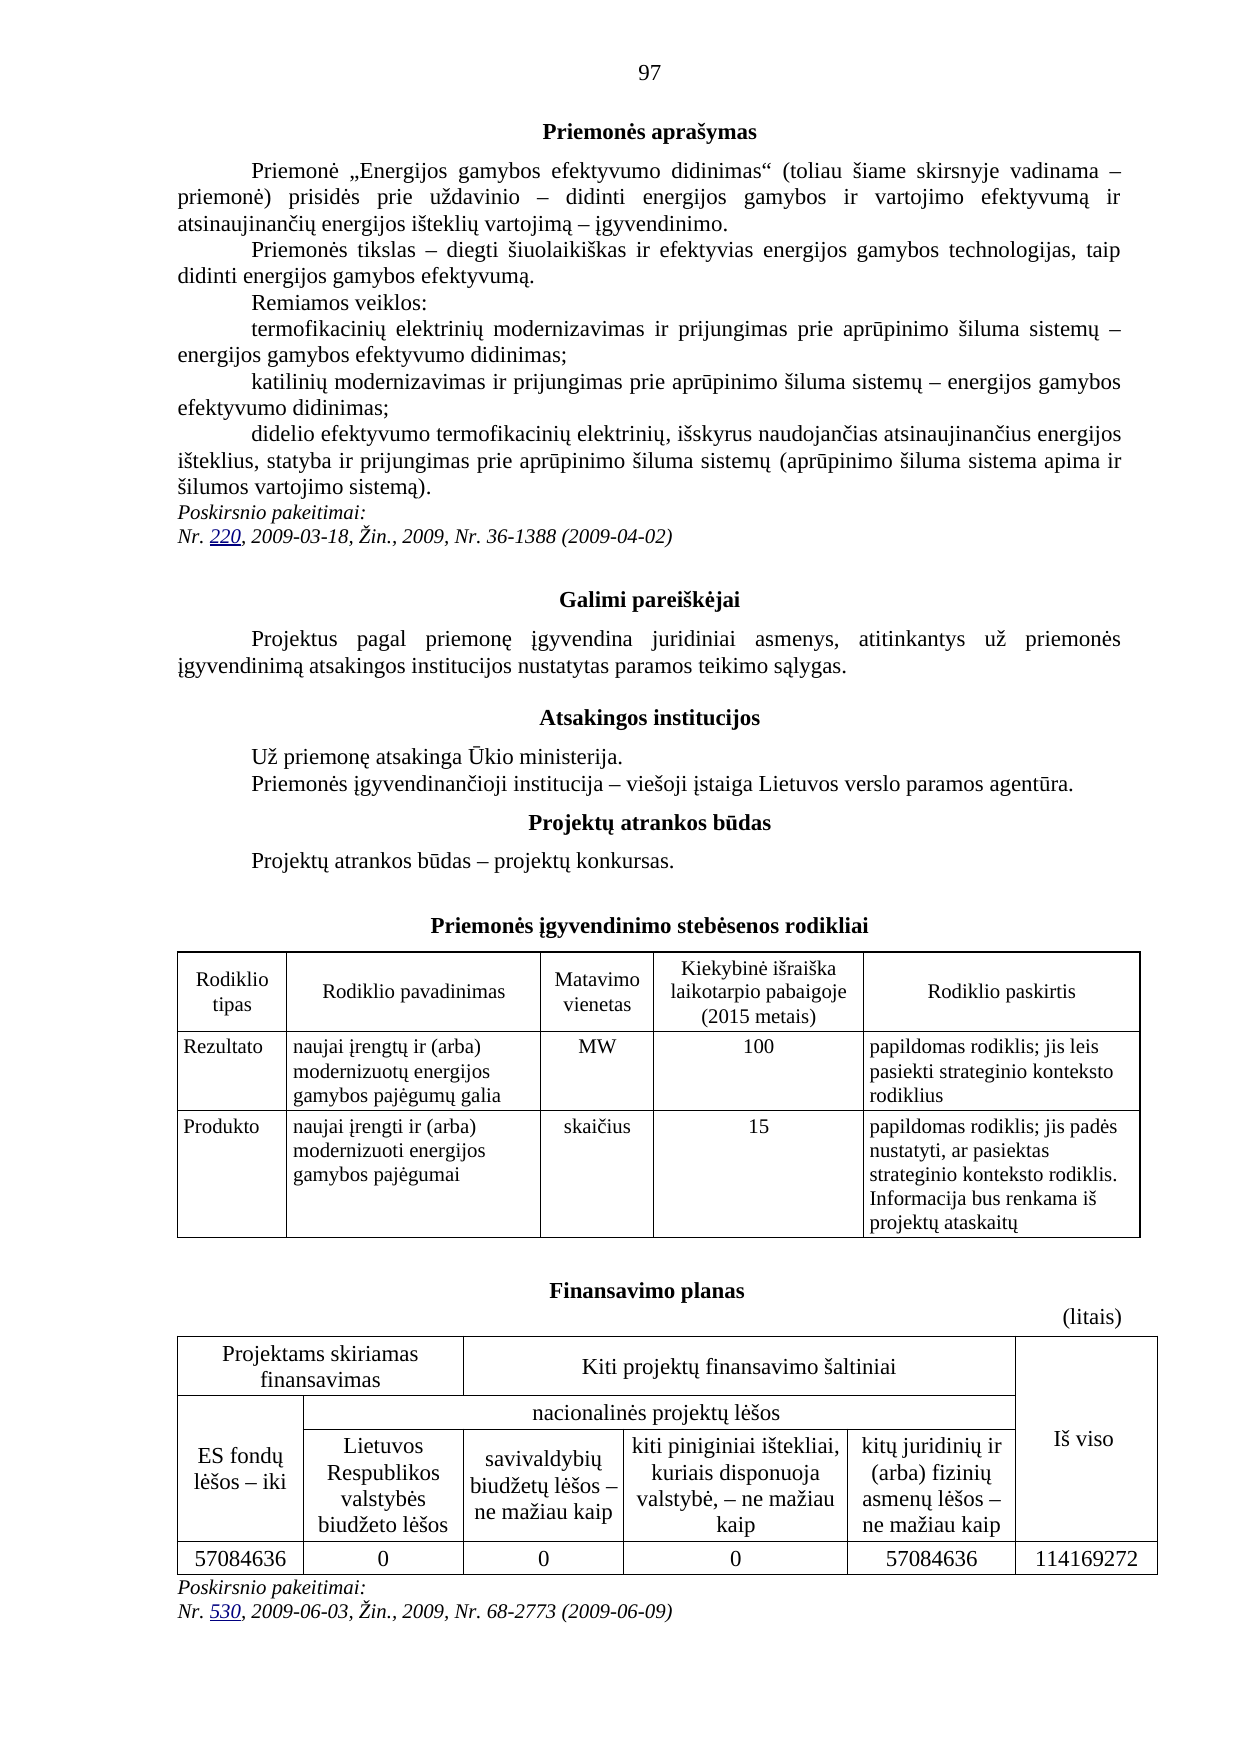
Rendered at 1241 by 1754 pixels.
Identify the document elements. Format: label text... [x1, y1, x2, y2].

text Priemonės tikslas – diegti šiuolaikiškas ir efektyvias energijos gamybos technologijas, taip didinti energijos gamybos efektyvumą. [177, 236, 1122, 289]
table_cell 15 [654, 1111, 863, 1237]
table_cell kiti piniginiai ištekliai, kuriais disponuoja valstybė, – ne mažiau kaip [624, 1430, 847, 1541]
table_cell MW [541, 1032, 653, 1109]
table_cell Lietuvos Respublikos valstybės biudžeto lėšos [304, 1430, 463, 1541]
text Finansavimo planas [177, 1277, 1122, 1303]
table_cell savivaldybių biudžetų lėšos – ne mažiau kaip [464, 1430, 623, 1541]
table_cell skaičius [541, 1111, 653, 1237]
table_cell 0 [464, 1542, 623, 1574]
text Nr. 220, 2009-03-18, Žin., 2009, Nr. 36-1388 (2009-04-02) [177, 524, 1122, 548]
text Už priemonę atsakinga Ūkio ministerija. [177, 743, 1122, 770]
table_cell Produkto [178, 1111, 286, 1237]
table_cell naujai įrengti ir (arba) modernizuoti energijos gamybos pajėgumai [287, 1111, 540, 1237]
text katilinių modernizavimas ir prijungimas prie aprūpinimo šiluma sistemų – energijos gamybos efektyvumo didinimas; [177, 368, 1122, 421]
table_header Rodiklio paskirtis [864, 953, 1139, 1031]
text Atsakingos institucijos [177, 704, 1122, 731]
text Projektus pagal priemonę įgyvendina juridiniai asmenys, atitinkantys už priemonės įgyvendinimą atsakingos institucijos nustatytas paramos teikimo sąlygas. [177, 625, 1122, 678]
table_header Projektams skiriamas finansavimas [178, 1337, 463, 1395]
text Priemonės įgyvendinančioji institucija – viešoji įstaiga Lietuvos verslo paramos agentūra. [177, 770, 1122, 796]
text Projektų atrankos būdas – projektų konkursas. [177, 847, 1122, 874]
table_cell 0 [624, 1542, 847, 1574]
table_header Iš viso [1016, 1337, 1157, 1541]
table_cell papildomas rodiklis; jis leis pasiekti strateginio konteksto rodiklius [864, 1032, 1139, 1109]
text Nr. 530, 2009-06-03, Žin., 2009, Nr. 68-2773 (2009-06-09) [177, 1599, 1122, 1623]
table_cell papildomas rodiklis; jis padės nustatyti, ar pasiektas strateginio konteksto rodiklis. Informacija bus renkama iš projektų ataskaitų [864, 1111, 1139, 1237]
text termofikacinių elektrinių modernizavimas ir prijungimas prie aprūpinimo šiluma sistemų – energijos gamybos efektyvumo didinimas; [177, 315, 1122, 368]
text Poskirsnio pakeitimai: [177, 1575, 1122, 1599]
table_header Matavimo vienetas [541, 953, 653, 1031]
table_header Rodiklio tipas [178, 953, 286, 1031]
table_cell 114169272 [1016, 1542, 1157, 1574]
text Remiamos veiklos: [177, 289, 1122, 315]
table_cell naujai įrengtų ir (arba) modernizuotų energijos gamybos pajėgumų galia [287, 1032, 540, 1109]
table_cell 0 [304, 1542, 463, 1574]
text Priemonė „Energijos gamybos efektyvumo didinimas“ (toliau šiame skirsnyje vadinama – priemonė) prisidės prie uždavinio – didinti energijos gamybos ir vartojimo efektyvumą ir atsinaujinančių energijos išteklių vartojimą – įgyvendinimo. [177, 157, 1122, 236]
text Poskirsnio pakeitimai: [177, 499, 1122, 524]
table_cell nacionalinės projektų lėšos [304, 1396, 1015, 1428]
table_header Kiekybinė išraiška laikotarpio pabaigoje (2015 metais) [654, 953, 863, 1031]
table_cell Rezultato [178, 1032, 286, 1109]
table_cell ES fondų lėšos – iki [178, 1396, 303, 1541]
text Priemonės įgyvendinimo stebėsenos rodikliai [177, 913, 1122, 939]
table_cell kitų juridinių ir (arba) fizinių asmenų lėšos – ne mažiau kaip [848, 1430, 1015, 1541]
text (litais) [177, 1303, 1122, 1329]
table_cell 57084636 [848, 1542, 1015, 1574]
text Projektų atrankos būdas [177, 808, 1122, 835]
text Priemonės aprašymas [177, 118, 1122, 144]
table_header Kiti projektų finansavimo šaltiniai [464, 1337, 1015, 1395]
text Galimi pareiškėjai [177, 587, 1122, 613]
text didelio efektyvumo termofikacinių elektrinių, išskyrus naudojančias atsinaujinančius energijos išteklius, statyba ir prijungimas prie aprūpinimo šiluma sistemų (aprūpinimo šiluma sistema apima ir šilumos vartojimo sistemą). [177, 421, 1122, 499]
table_cell 100 [654, 1032, 863, 1109]
table_header Rodiklio pavadinimas [287, 953, 540, 1031]
table_cell 57084636 [178, 1542, 303, 1574]
